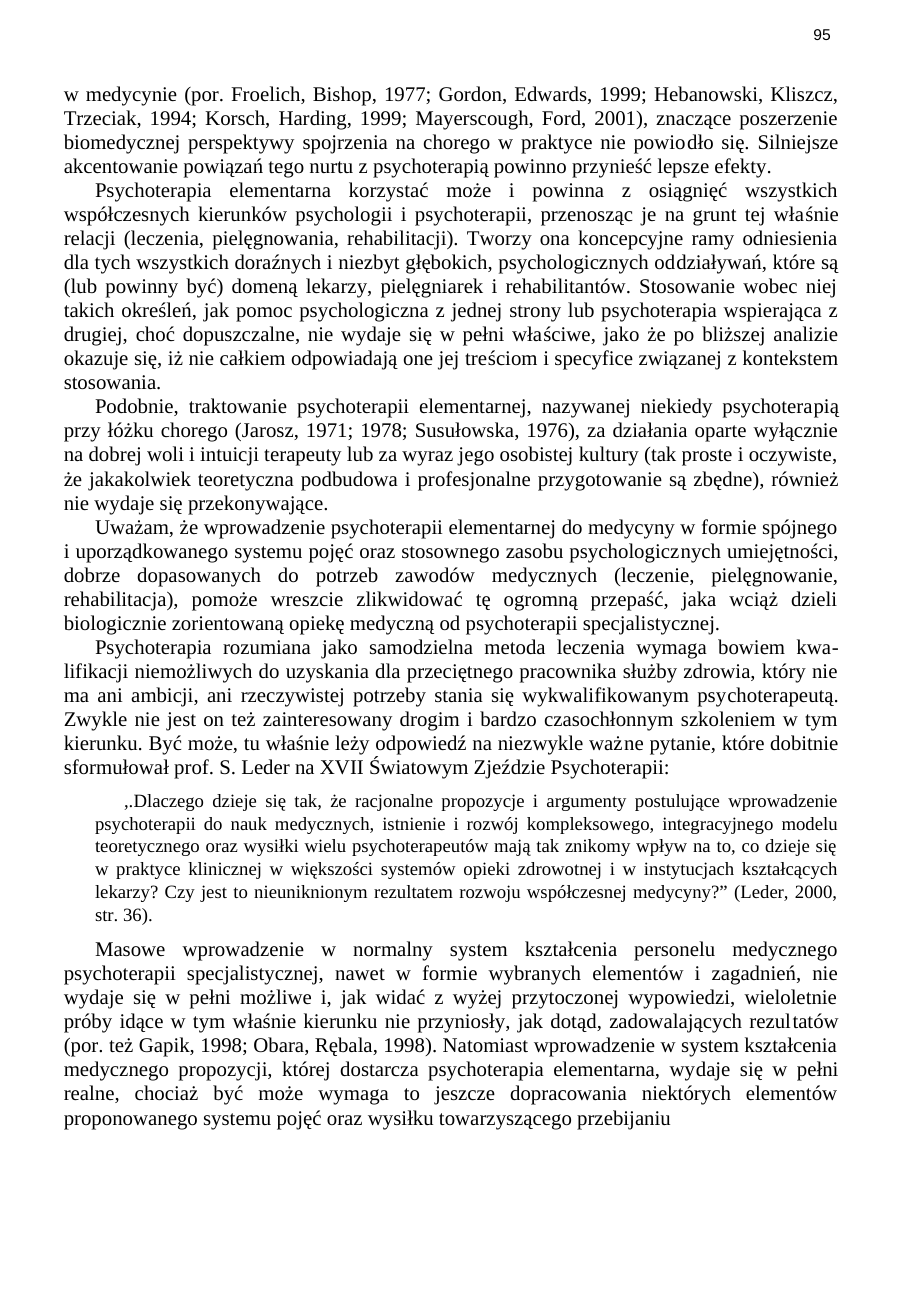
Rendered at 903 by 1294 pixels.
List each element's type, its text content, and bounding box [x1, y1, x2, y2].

text Psychoterapia rozumiana jako samodzielna metoda leczenia wymaga bowiem kwa­lifikacji niemożliwych do uzyskania dla przeciętnego pracownika służby zdrowia, który nie ma ani ambicji, ani rzeczywistej potrzeby stania się wykwalifikowanym psy­choterapeutą. Zwykle nie jest on też zainteresowany drogim i bardzo czasochłonnym szkoleniem w tym kierunku. Być może, tu właśnie leży odpowiedź na niezwykle waż­ne pytanie, które dobitnie sformułował prof. S. Leder na XVII Światowym Zjeździe Psychoterapii: [63, 635, 838, 779]
text Uważam, że wprowadzenie psychoterapii elementarnej do medycyny w formie spójnego i uporządkowanego systemu pojęć oraz stosownego zasobu psychologicz­nych umiejętności, dobrze dopasowanych do potrzeb zawodów medycznych (leczenie, pielęgnowanie, rehabilitacja), pomoże wreszcie zlikwidować tę ogromną przepaść, jaka wciąż dzieli biologicznie zorientowaną opiekę medyczną od psychoterapii specjali­stycznej. [63, 514, 838, 635]
text 95 [813, 26, 837, 44]
text ,.Dlaczego dzieje się tak, że racjonalne propozycje i argumenty postulujące wprowadzenie psychoterapii do nauk medycznych, istnienie i rozwój kompleksowego, integracyjnego modelu teoretycznego oraz wysiłki wielu psychoterapeutów mają tak znikomy wpływ na to, co dzieje się w praktyce klinicznej w większości systemów opieki zdrowotnej i w instytucjach kształcących lekarzy? Czy jest to nieuniknionym rezultatem rozwoju współczesnej medycyny?” (Leder, 2000, str. 36). [95, 790, 838, 925]
text w medycynie (por. Froelich, Bishop, 1977; Gordon, Edwards, 1999; Hebanowski, Kliszcz, Trzeciak, 1994; Korsch, Harding, 1999; Mayerscough, Ford, 2001), znaczące poszerzenie biomedycznej perspektywy spojrzenia na chorego w praktyce nie powio­dło się. Silniejsze akcentowanie powiązań tego nurtu z psychoterapią powinno przy­nieść lepsze efekty. [63, 81, 838, 178]
text Psychoterapia elementarna korzystać może i powinna z osiągnięć wszystkich współczesnych kierunków psychologii i psychoterapii, przenosząc je na grunt tej wła­śnie relacji (leczenia, pielęgnowania, rehabilitacji). Tworzy ona koncepcyjne ramy odniesienia dla tych wszystkich doraźnych i niezbyt głębokich, psychologicznych od­działywań, które są (lub powinny być) domeną lekarzy, pielęgniarek i rehabilitantów. Stosowanie wobec niej takich określeń, jak pomoc psychologiczna z jednej strony lub psychoterapia wspierająca z drugiej, choć dopuszczalne, nie wydaje się w pełni wła­ściwe, jako że po bliższej analizie okazuje się, iż nie całkiem odpowiadają one jej tre­ściom i specyfice związanej z kontekstem stosowania. [63, 178, 838, 394]
text Podobnie, traktowanie psychoterapii elementarnej, nazywanej niekiedy psychotera­pią przy łóżku chorego (Jarosz, 1971; 1978; Susułowska, 1976), za działania oparte wyłącznie na dobrej woli i intuicji terapeuty lub za wyraz jego osobistej kultury (tak proste i oczywiste, że jakakolwiek teoretyczna podbudowa i profesjonalne przygoto­wanie są zbędne), również nie wydaje się przekonywające. [63, 394, 838, 514]
text Masowe wprowadzenie w normalny system kształcenia personelu medycznego psychoterapii specjalistycznej, nawet w formie wybranych elementów i zagadnień, nie wydaje się w pełni możliwe i, jak widać z wyżej przytoczonej wypowiedzi, wieloletnie próby idące w tym właśnie kierunku nie przyniosły, jak dotąd, zadowalających rezul­tatów (por. też Gapik, 1998; Obara, Rębala, 1998). Natomiast wprowadzenie w system kształcenia medycznego propozycji, której dostarcza psychoterapia elementarna, wy­daje się w pełni realne, chociaż być może wymaga to jeszcze dopracowania niektórych elementów proponowanego systemu pojęć oraz wysiłku towarzyszącego przebijaniu [63, 937, 838, 1129]
